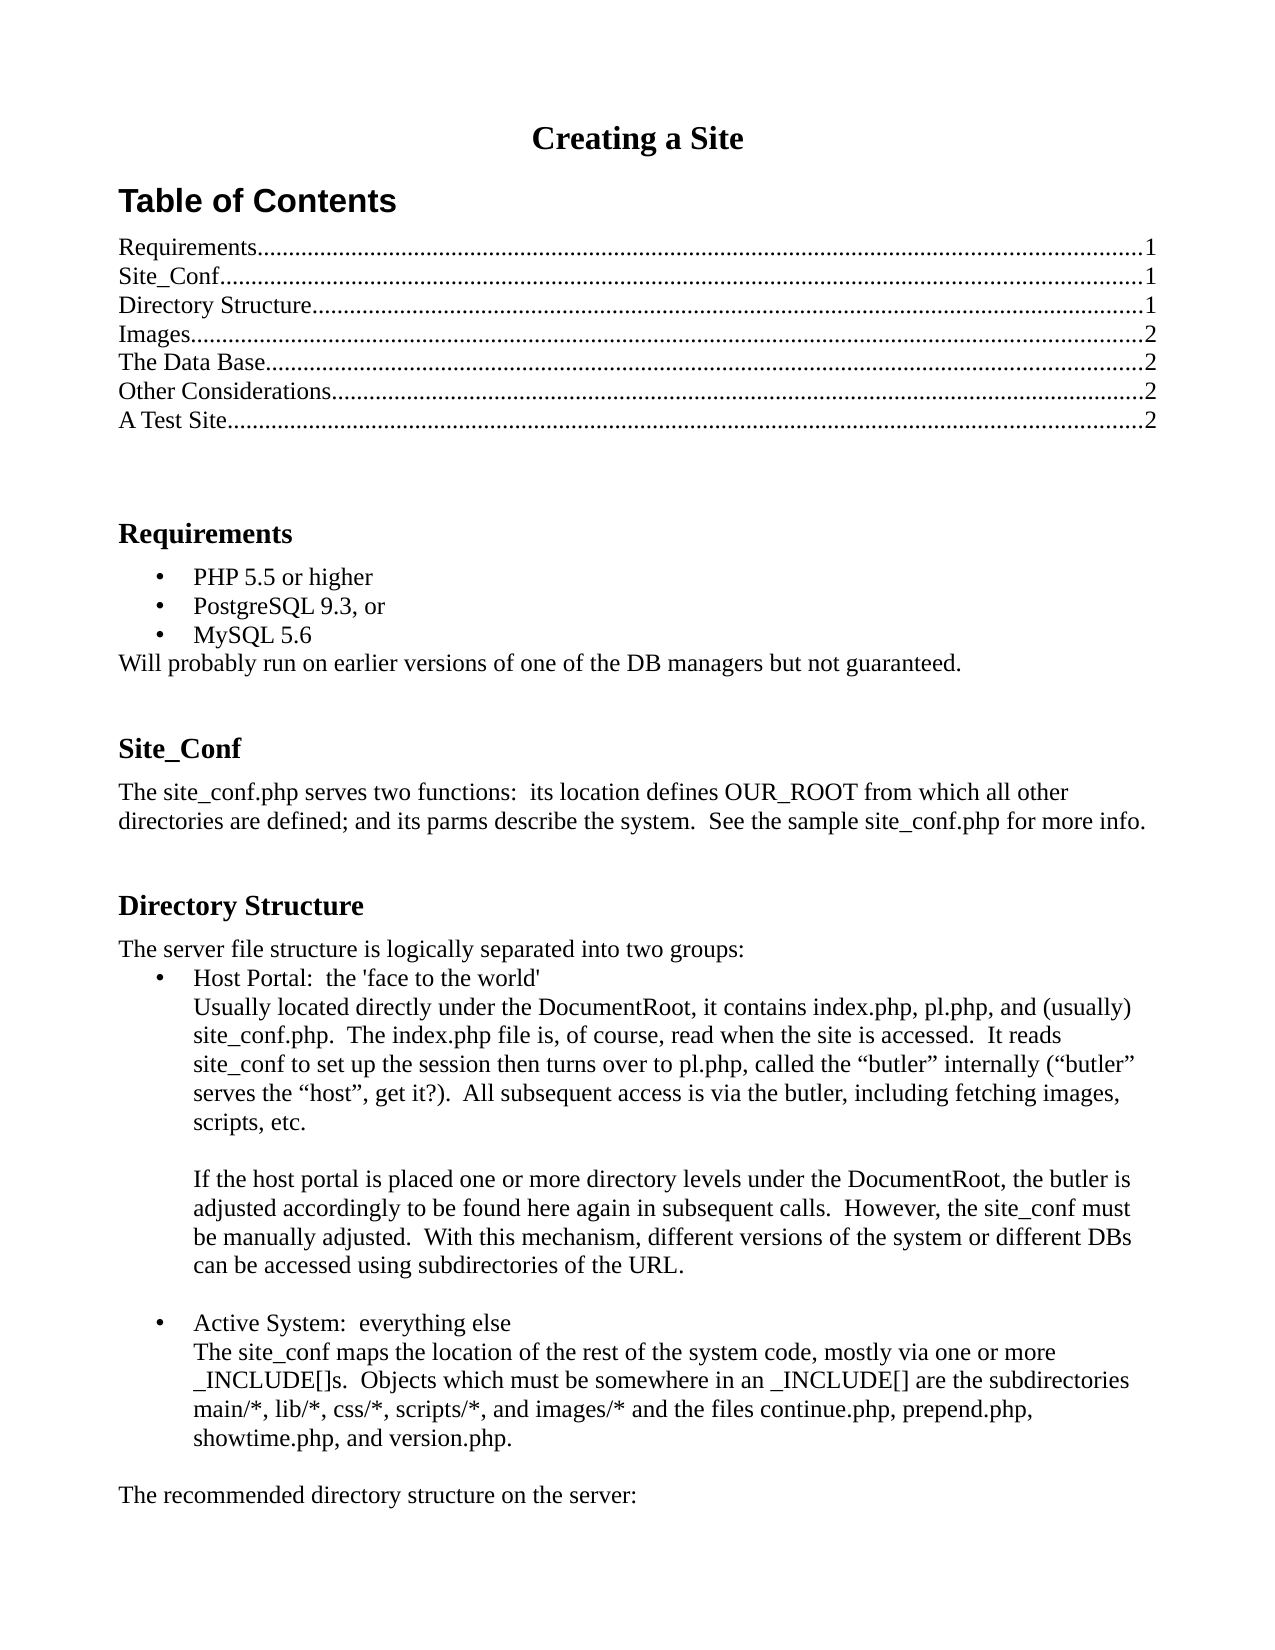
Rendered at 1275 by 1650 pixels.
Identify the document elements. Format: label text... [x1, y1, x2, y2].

text Other Considerations 2 [118, 376, 1157, 405]
text The recommended directory structure on the server: [118, 1481, 1157, 1509]
text Site_Conf 1 [118, 261, 1157, 290]
text Images 2 [118, 319, 1157, 347]
subtitle Requirements [118, 516, 1157, 550]
subtitle Site_Conf [118, 731, 1157, 764]
text Requirements 1 [118, 232, 1157, 261]
list MySQL 5.6 [156, 620, 1157, 648]
text Directory Structure 1 [118, 290, 1157, 319]
subtitle Directory Structure [118, 888, 1157, 922]
text The server file structure is logically separated into two groups: [118, 934, 1157, 963]
list PHP 5.5 or higher [156, 562, 1157, 591]
list Active System: everything else The site_conf maps the location of the rest of the system code, mostly via one or more _INCLUDE[]s. Objects which must be somewhere in an _INCLUDE[] are the subdirectories main/*, lib/*, css/*, scripts/*, and images/* and the files continue.php, prepend.php, showtime.php, and version.php. [156, 1308, 1157, 1452]
list Host Portal: the 'face to the world' Usually located directly under the DocumentRoot, it contains index.php, pl.php, and (usually) site_conf.php. The index.php file is, of course, read when the site is accessed. It reads site_conf to set up the session then turns over to pl.php, called the “butler” internally (“butler” serves the “host”, get it?). All subsequent access is via the butler, including fetching images, scripts, etc. If the host portal is placed one or more directory levels under the DocumentRoot, the butler is adjusted accordingly to be found here again in subsequent calls. However, the site_conf must be manually adjusted. With this mechanism, different versions of the system or different DBs can be accessed using subdirectories of the URL. [156, 963, 1157, 1308]
subtitle Table of Contents [118, 181, 1157, 220]
text The site_conf.php serves two functions: its location defines OUR_ROOT from which all other directories are defined; and its parms describe the system. See the sample site_conf.php for more info. [118, 777, 1157, 834]
text Creating a Site [118, 118, 1157, 156]
text Will probably run on earlier versions of one of the DB managers but not guaranteed. [118, 648, 1157, 677]
text A Test Site 2 [118, 405, 1157, 434]
list PostgreSQL 9.3, or [156, 591, 1157, 620]
text The Data Base 2 [118, 347, 1157, 376]
